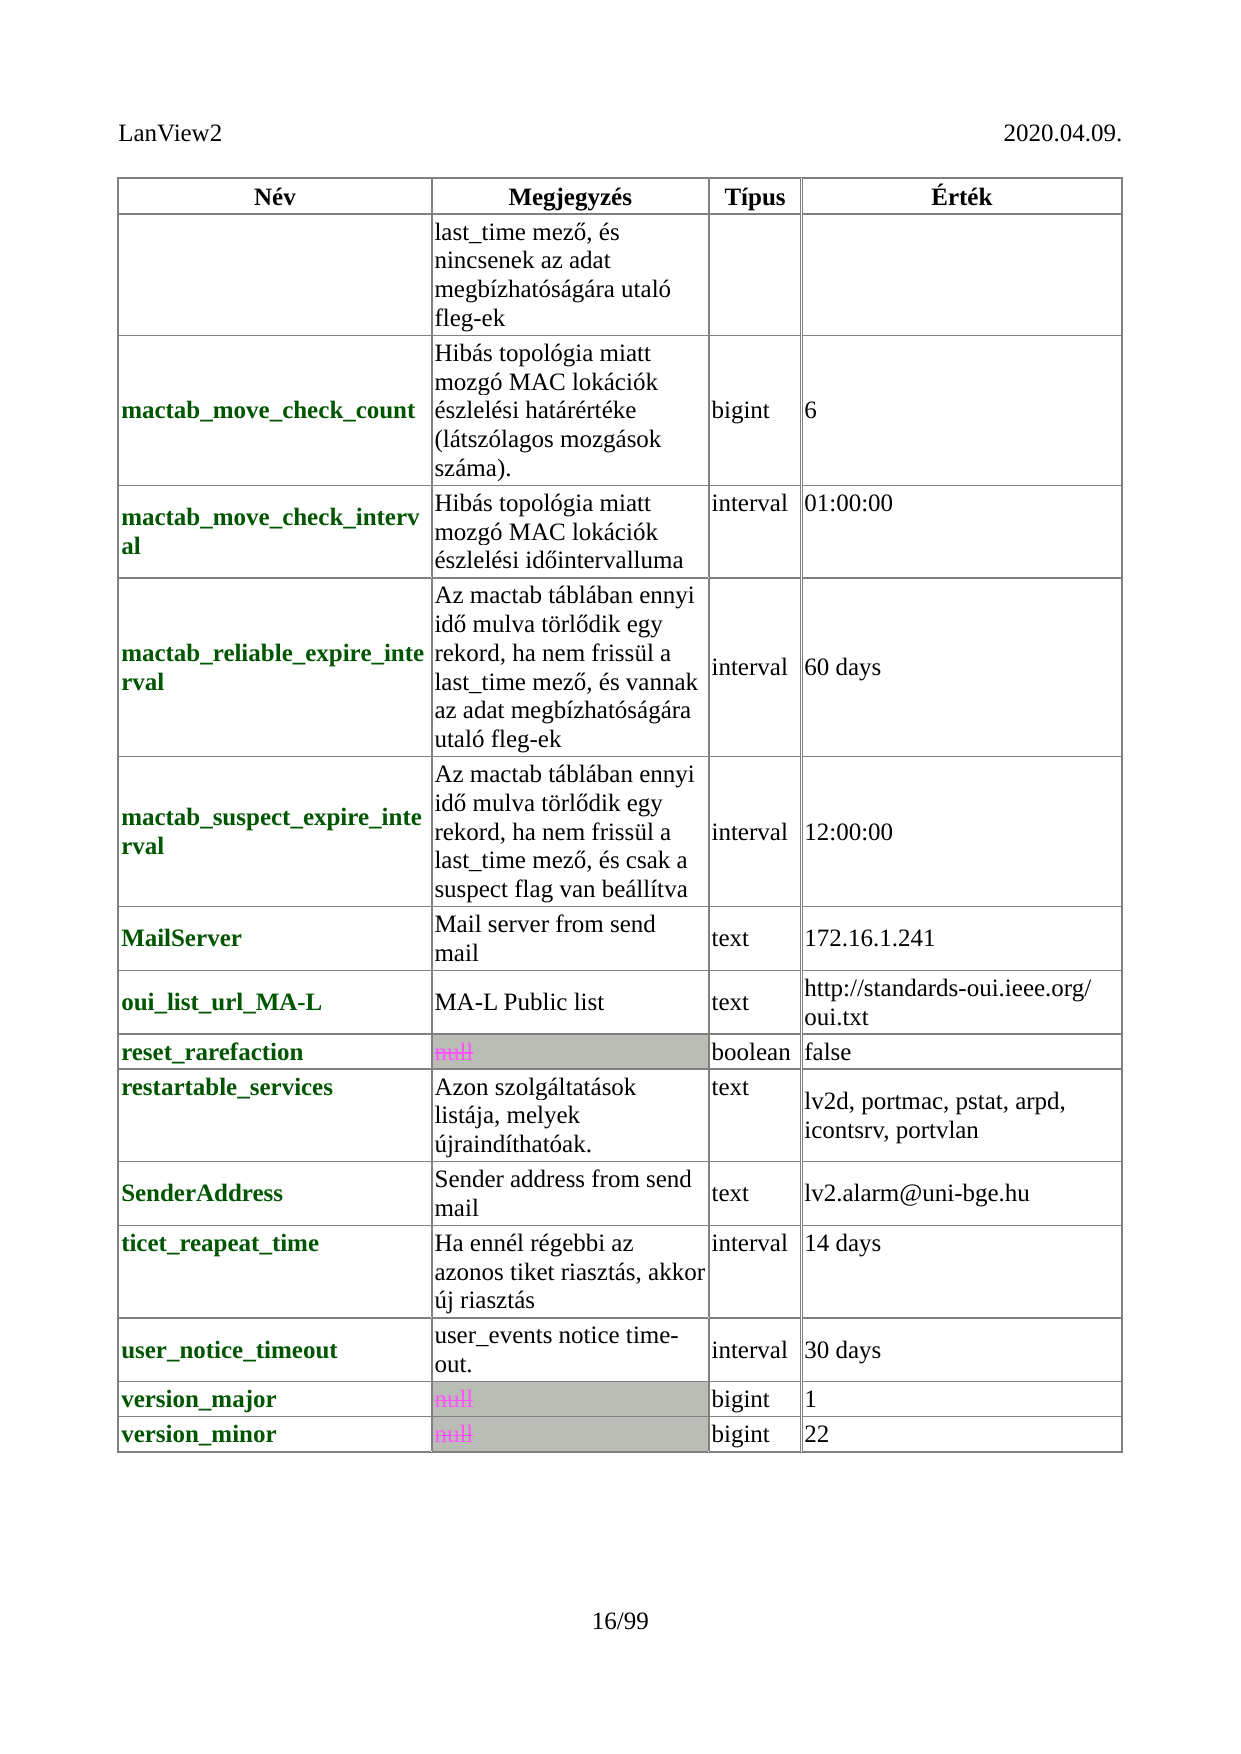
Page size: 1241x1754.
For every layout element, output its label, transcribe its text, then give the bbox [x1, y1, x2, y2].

table_cell text [710, 1162, 800, 1224]
table_header Típus [710, 179, 800, 213]
table_cell 30 days [803, 1319, 1121, 1381]
table_cell mactab_move_check_count [119, 336, 431, 484]
table_cell MailServer [119, 907, 431, 969]
table_cell version_minor [119, 1417, 431, 1451]
table_cell text [710, 1070, 800, 1161]
table_cell bigint [710, 1417, 800, 1451]
table_cell 14 days [803, 1226, 1121, 1317]
table_cell user_notice_timeout [119, 1319, 431, 1381]
table_cell Sender address from send mail [433, 1162, 708, 1224]
table_header Név [119, 179, 431, 213]
table_cell Mail server from send mail [433, 907, 708, 969]
table_cell 12:00:00 [803, 757, 1121, 906]
table_cell interval [710, 1319, 800, 1381]
table_cell 22 [803, 1417, 1121, 1451]
table_cell Ha ennél régebbi az azonos tiket riasztás, akkor új riasztás [433, 1226, 708, 1317]
table_cell 172.16.1.241 [803, 907, 1121, 969]
table_cell Az mactab táblában ennyi idő mulva törlődik egy rekord, ha nem frissül a last_time mező, és vannak az adat megbízhatóságára utaló fleg-ek [433, 579, 708, 756]
table_header Érték [803, 179, 1121, 213]
table_cell interval [710, 486, 800, 577]
table_cell version_major [119, 1382, 431, 1416]
table_cell Hibás topológia miatt mozgó MAC lokációk észlelési időintervalluma [433, 486, 708, 577]
table_cell user_events notice time-out. [433, 1319, 708, 1381]
table_cell oui_list_url_MA-L [119, 971, 431, 1033]
table_cell SenderAddress [119, 1162, 431, 1224]
table_cell MA-L Public list [433, 971, 708, 1033]
table_cell null [433, 1382, 708, 1416]
table_cell boolean [710, 1035, 800, 1068]
table_header Megjegyzés [433, 179, 708, 213]
table_cell lv2.alarm@uni-bge.hu [803, 1162, 1121, 1224]
table_cell text [710, 971, 800, 1033]
table_cell text [710, 907, 800, 969]
table_cell restartable_services [119, 1070, 431, 1161]
table_cell bigint [710, 336, 800, 484]
table_cell 1 [803, 1382, 1121, 1416]
table_cell Az mactab táblában ennyi idő mulva törlődik egy rekord, ha nem frissül a last_time mező, és csak a suspect flag van beállítva [433, 757, 708, 906]
table_cell mactab_reliable_expire_interval [119, 579, 431, 756]
table_cell mactab_move_check_interval [119, 486, 431, 577]
table_cell null [433, 1417, 708, 1451]
table_cell lv2d, portmac, pstat, arpd, icontsrv, portvlan [803, 1070, 1121, 1161]
table_cell last_time mező, és nincsenek az adat megbízhatóságára utaló fleg-ek [433, 215, 708, 334]
table_cell Hibás topológia miatt mozgó MAC lokációk észlelési határértéke (látszólagos mozgások száma). [433, 336, 708, 484]
table_cell interval [710, 757, 800, 906]
table_cell 6 [803, 336, 1121, 484]
table_cell [710, 215, 800, 334]
table_cell 01:00:00 [803, 486, 1121, 577]
table_cell null [433, 1035, 708, 1068]
table_cell http://standards-oui.ieee.org/oui.txt [803, 971, 1121, 1033]
table_cell 60 days [803, 579, 1121, 756]
table_cell bigint [710, 1382, 800, 1416]
table_cell ticet_reapeat_time [119, 1226, 431, 1317]
table_cell [119, 215, 431, 334]
table_cell reset_rarefaction [119, 1035, 431, 1068]
table_cell Azon szolgáltatások listája, melyek újraindíthatóak. [433, 1070, 708, 1161]
table_cell mactab_suspect_expire_interval [119, 757, 431, 906]
table_cell interval [710, 1226, 800, 1317]
table_cell interval [710, 579, 800, 756]
table_cell [803, 215, 1121, 334]
table_cell false [803, 1035, 1121, 1068]
